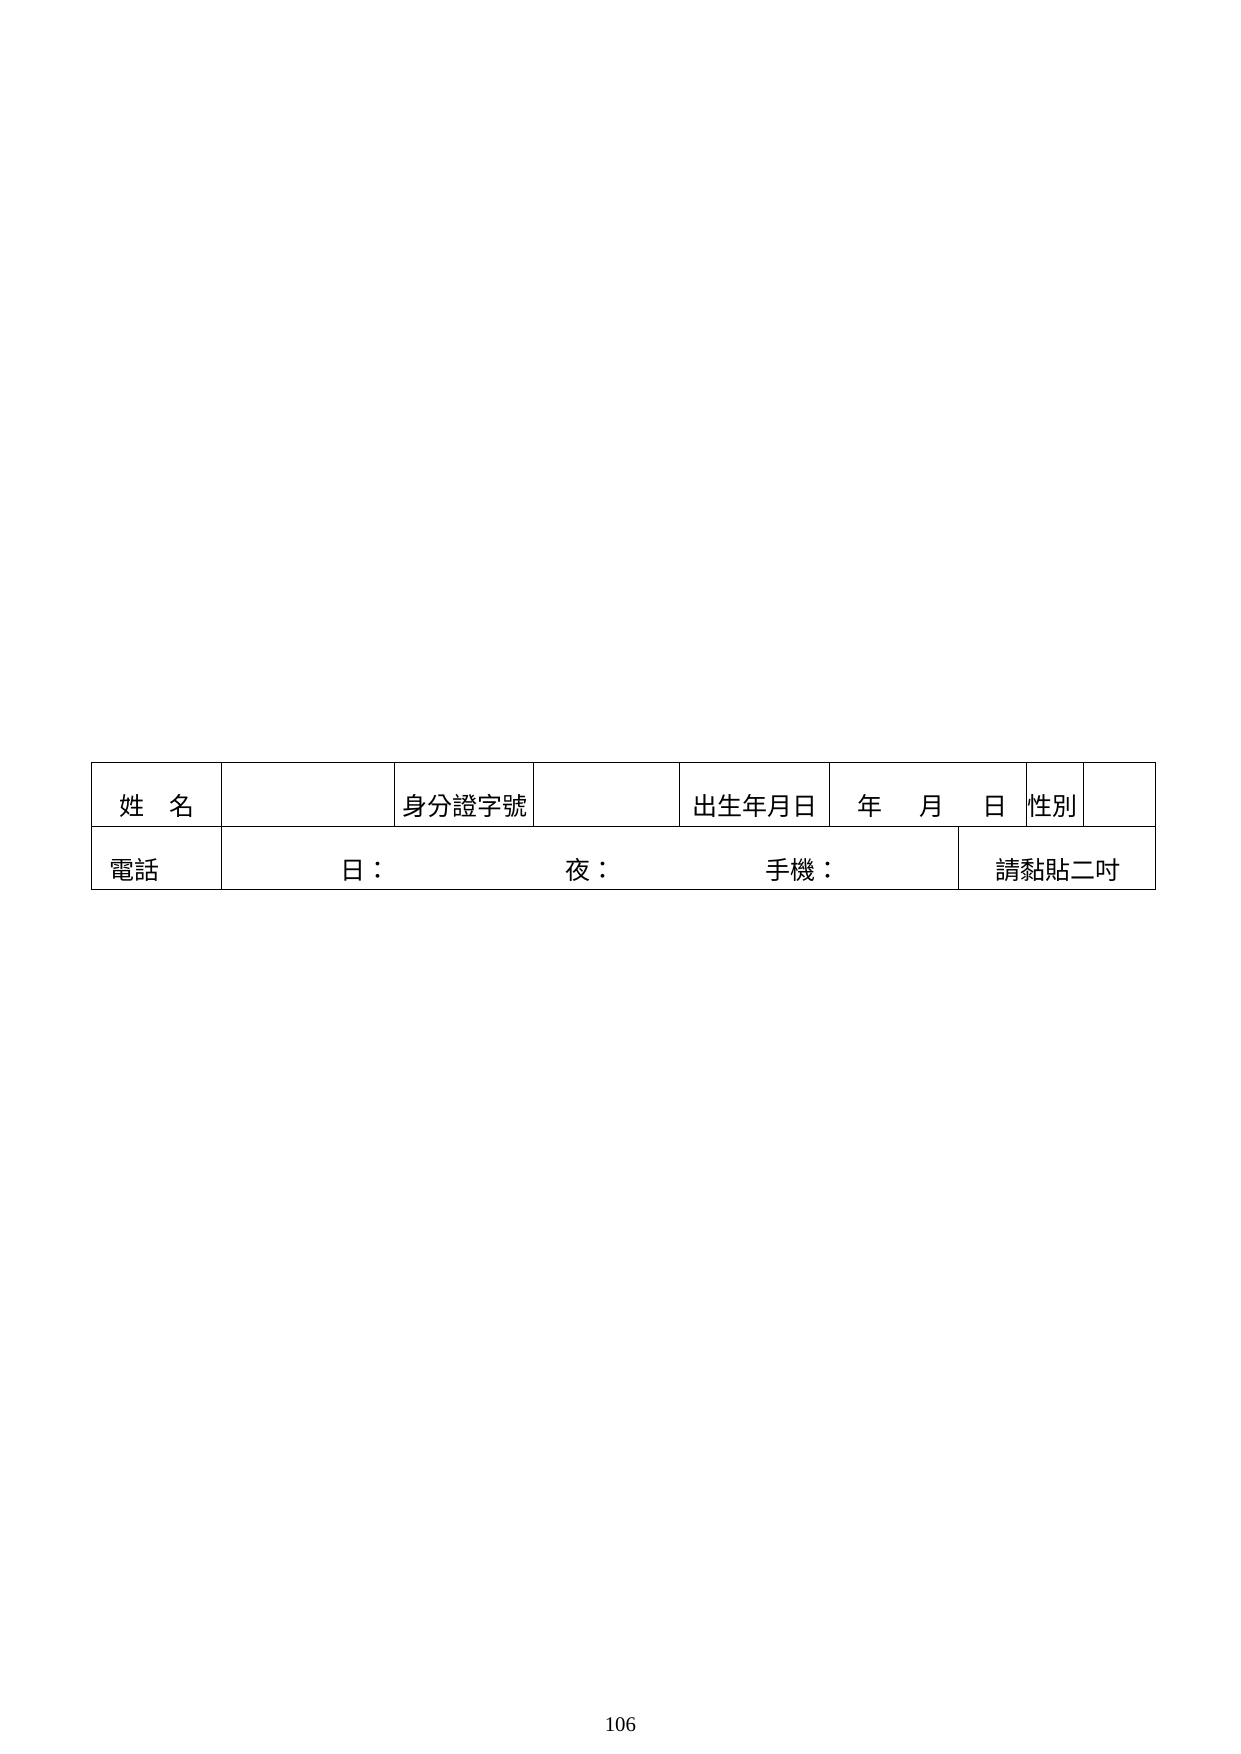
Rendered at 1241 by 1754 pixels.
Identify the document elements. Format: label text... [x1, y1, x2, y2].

table_cell [1084, 763, 1155, 826]
table_cell 年 月 日 [830, 763, 1026, 826]
table_cell 姓 名 [92, 763, 221, 826]
table_cell 性別 [1027, 763, 1083, 826]
table_cell [222, 763, 394, 826]
table_cell 身分證字號 [395, 763, 533, 826]
table_cell [534, 763, 679, 826]
table_cell 電話 [92, 827, 221, 889]
table_cell 日： 夜： 手機： [222, 827, 958, 889]
table_cell 出生年月日 [680, 763, 829, 826]
table_cell 請黏貼二吋 [959, 827, 1155, 889]
